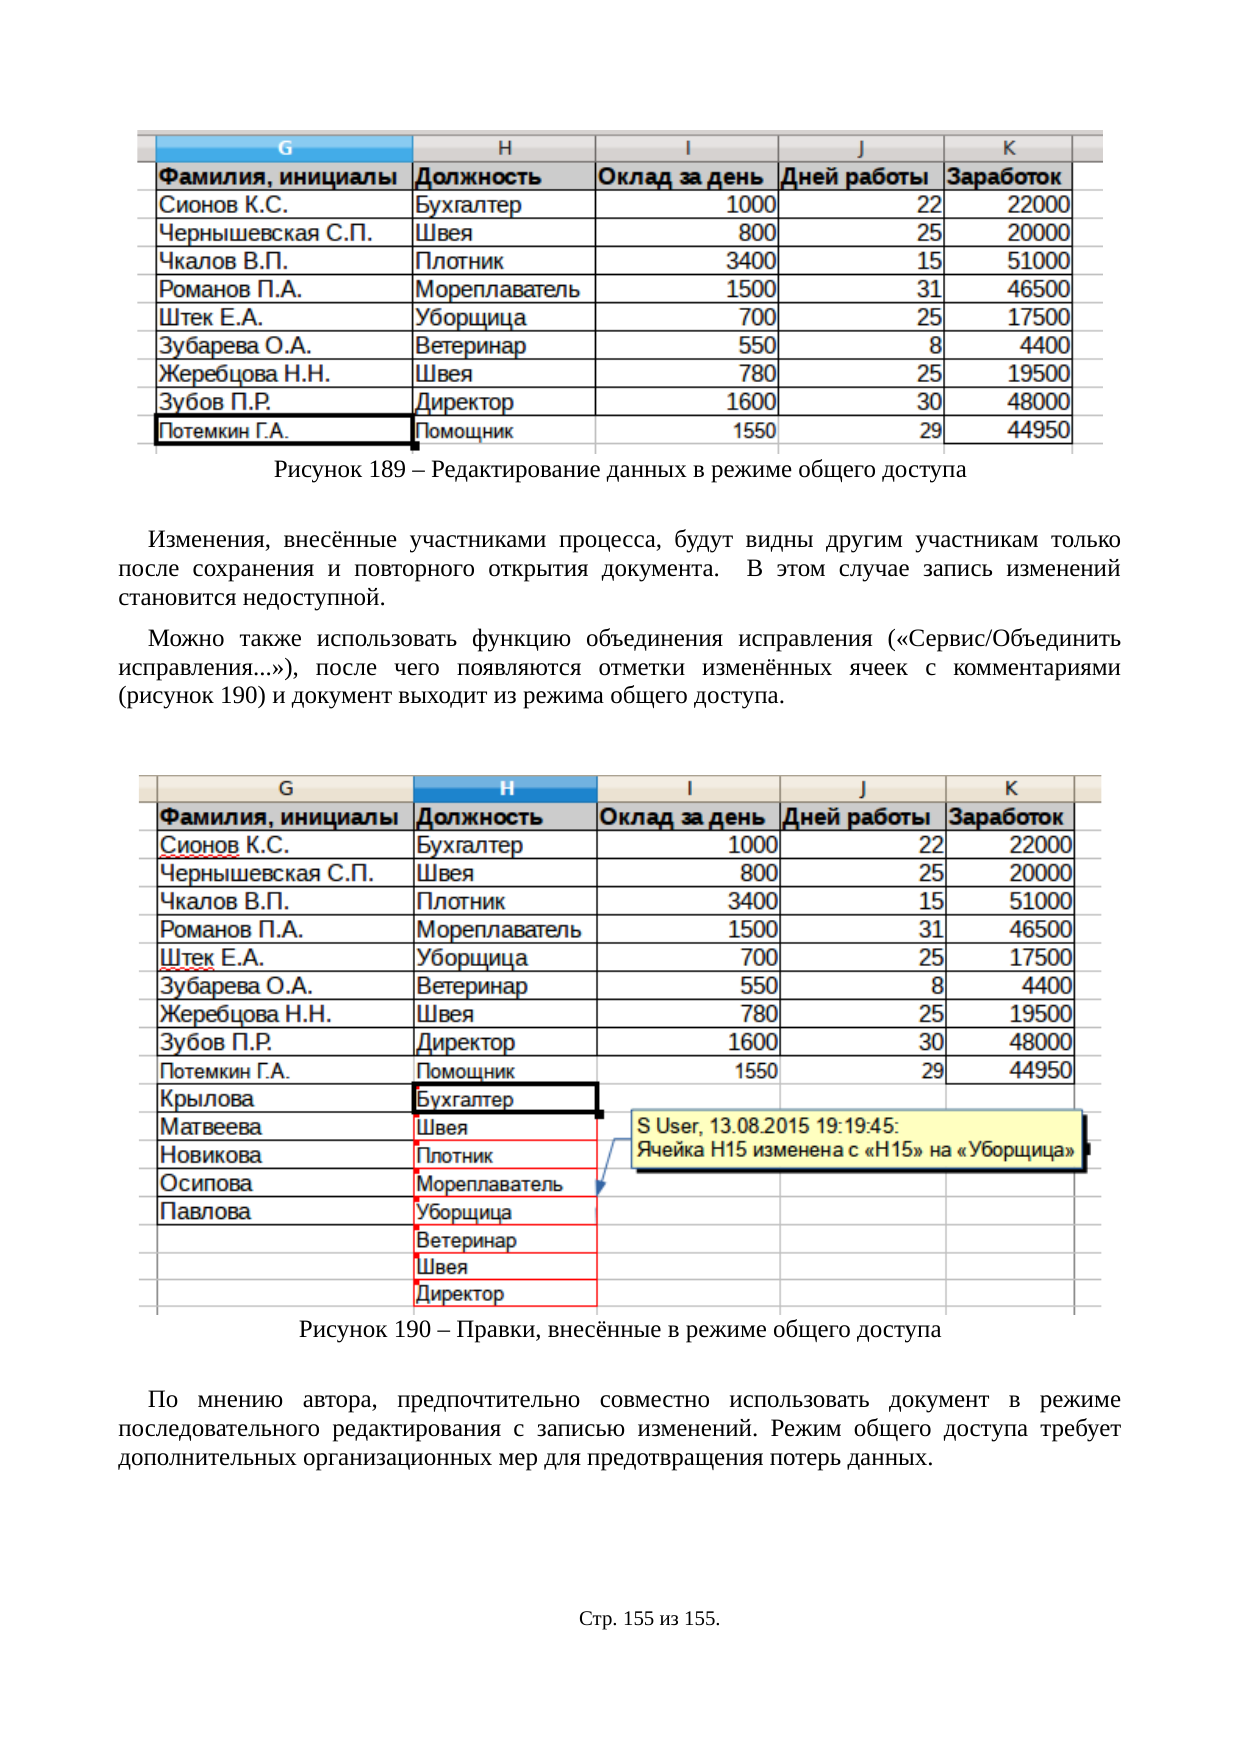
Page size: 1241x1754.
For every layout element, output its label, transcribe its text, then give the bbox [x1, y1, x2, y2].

picture [138, 775, 1102, 1315]
text По мнению автора, предпочтительно совместно использовать документ в режиме последовательного редактирования с записью изменений. Режим общего доступа требует дополнительных организационных мер для предотвращения потерь данных. [118, 1384, 1122, 1471]
text Рисунок 190 – Правки, внесённые в режиме общего доступа [139, 1315, 1101, 1343]
text Можно также использовать функцию объединения исправления («Сервис/Объединить исправления...»), после чего появляются отметки изменённых ячеек с комментариями (рисунок 190) и документ выходит из режима общего доступа. [118, 623, 1122, 709]
picture [137, 130, 1103, 454]
text Изменения, внесённые участниками процесса, будут видны другим участникам только после сохранения и повторного открытия документа. В этом случае запись изменений становится недоступной. [118, 524, 1122, 610]
text Рисунок 189 – Редактирование данных в режиме общего доступа [137, 454, 1103, 483]
